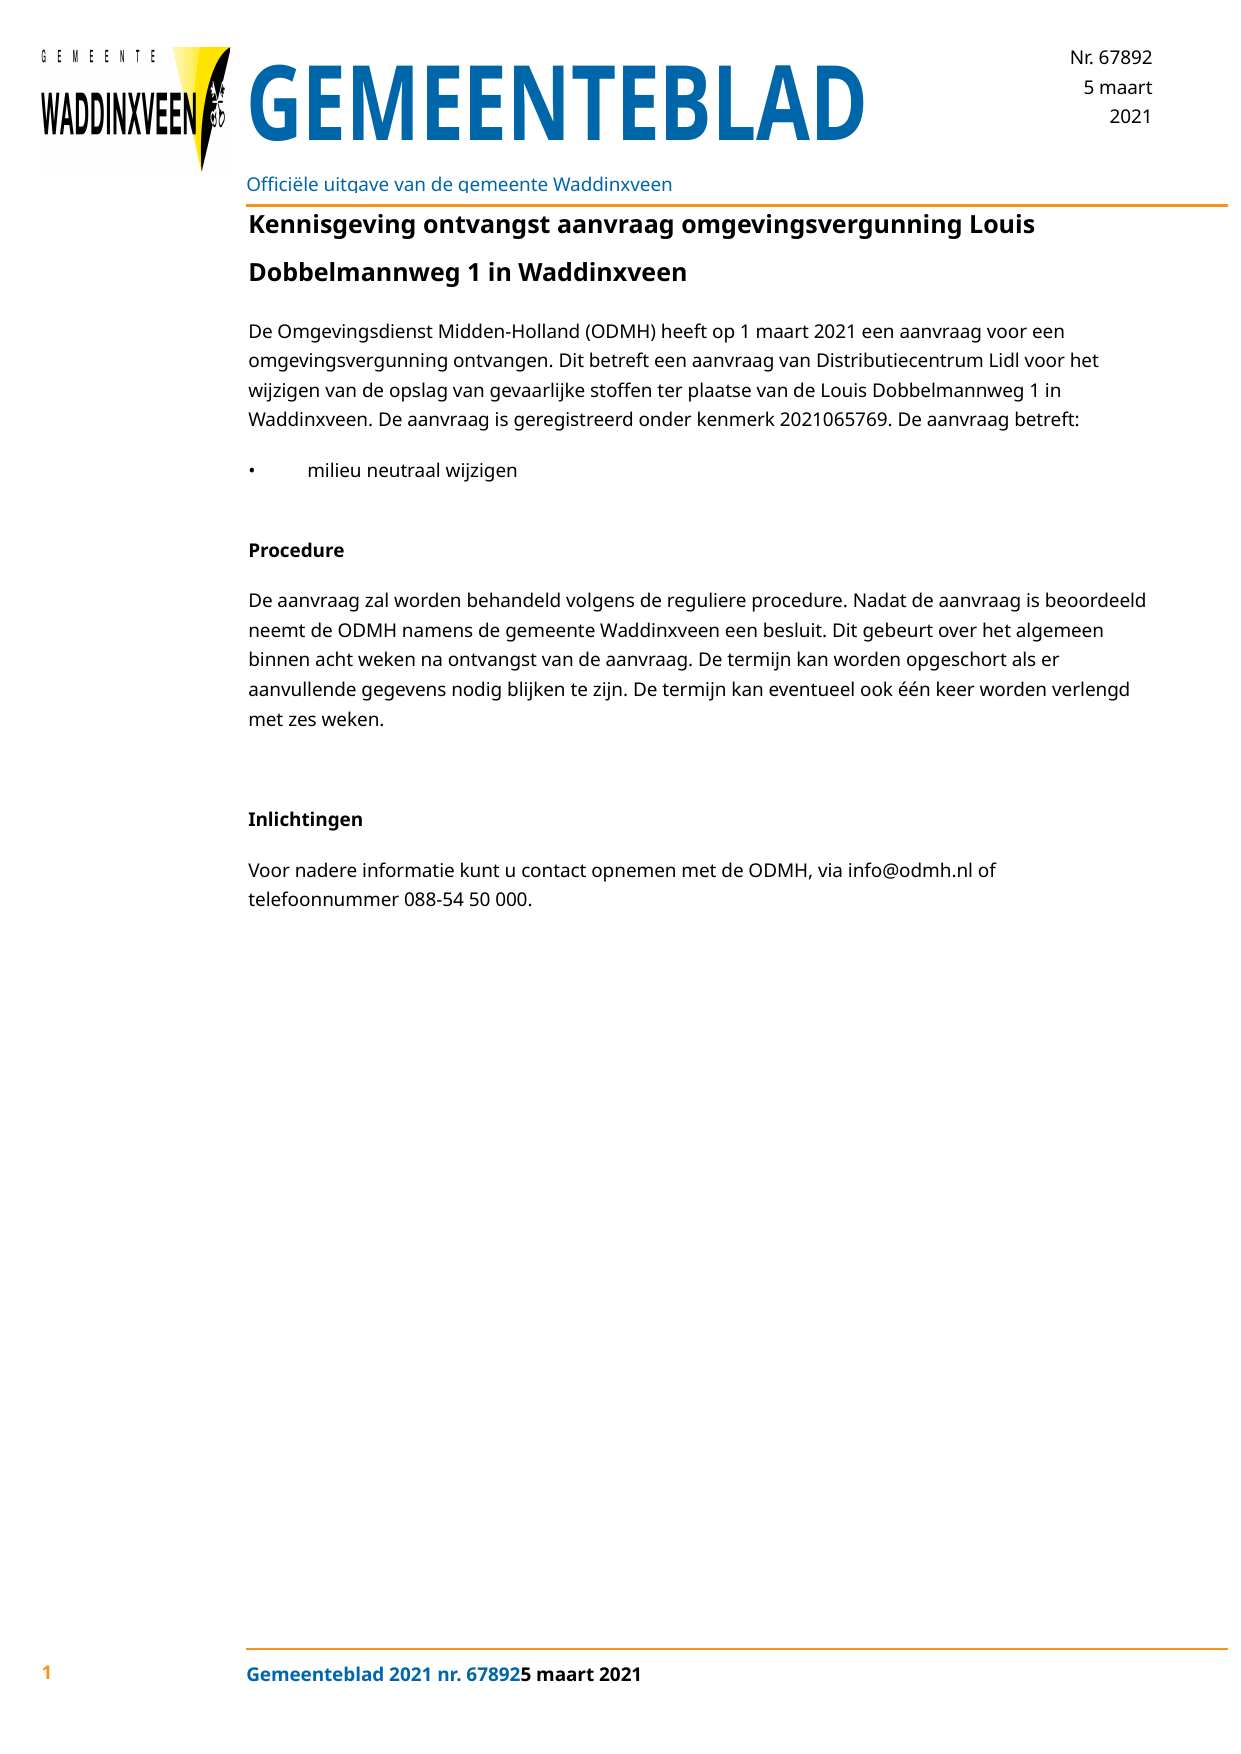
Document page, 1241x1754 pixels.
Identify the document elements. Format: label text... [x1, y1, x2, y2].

picture [41, 47, 231, 172]
text De Omgevingsdienst Midden-Holland (ODMH) heeft op 1 maart 2021 een aanvraag voor een omgevingsvergunning ontvangen. Dit betreft een aanvraag van Distributiecentrum Lidl voor het wijzigen van de opslag van gevaarlijke stoffen ter plaatse van de Louis Dobbelmannweg 1 in Waddinxveen. De aanvraag is geregistreerd onder kenmerk 2021065769. De aanvraag betreft: [248, 318, 1152, 432]
text Kennisgeving ontvangst aanvraag omgevingsvergunning Louis Dobbelmannweg 1 in Waddinxveen [248, 207, 1152, 288]
text Inlichtingen [248, 807, 1152, 832]
text Procedure [248, 537, 1152, 563]
list milieu neutraal wijzigen [248, 457, 1152, 483]
text Voor nadere informatie kunt u contact opnemen met de ODMH, via info@odmh.nl of telefoonnummer 088-54 50 000. [248, 857, 1152, 912]
text De aanvraag zal worden behandeld volgens de reguliere procedure. Nadat de aanvraag is beoordeeld neemt de ODMH namens de gemeente Waddinxveen een besluit. Dit gebeurt over het algemeen binnen acht weken na ontvangst van de aanvraag. De termijn kan worden opgeschort als er aanvullende gegevens nodig blijken te zijn. De termijn kan eventueel ook één keer worden verlengd met zes weken. [248, 587, 1152, 732]
